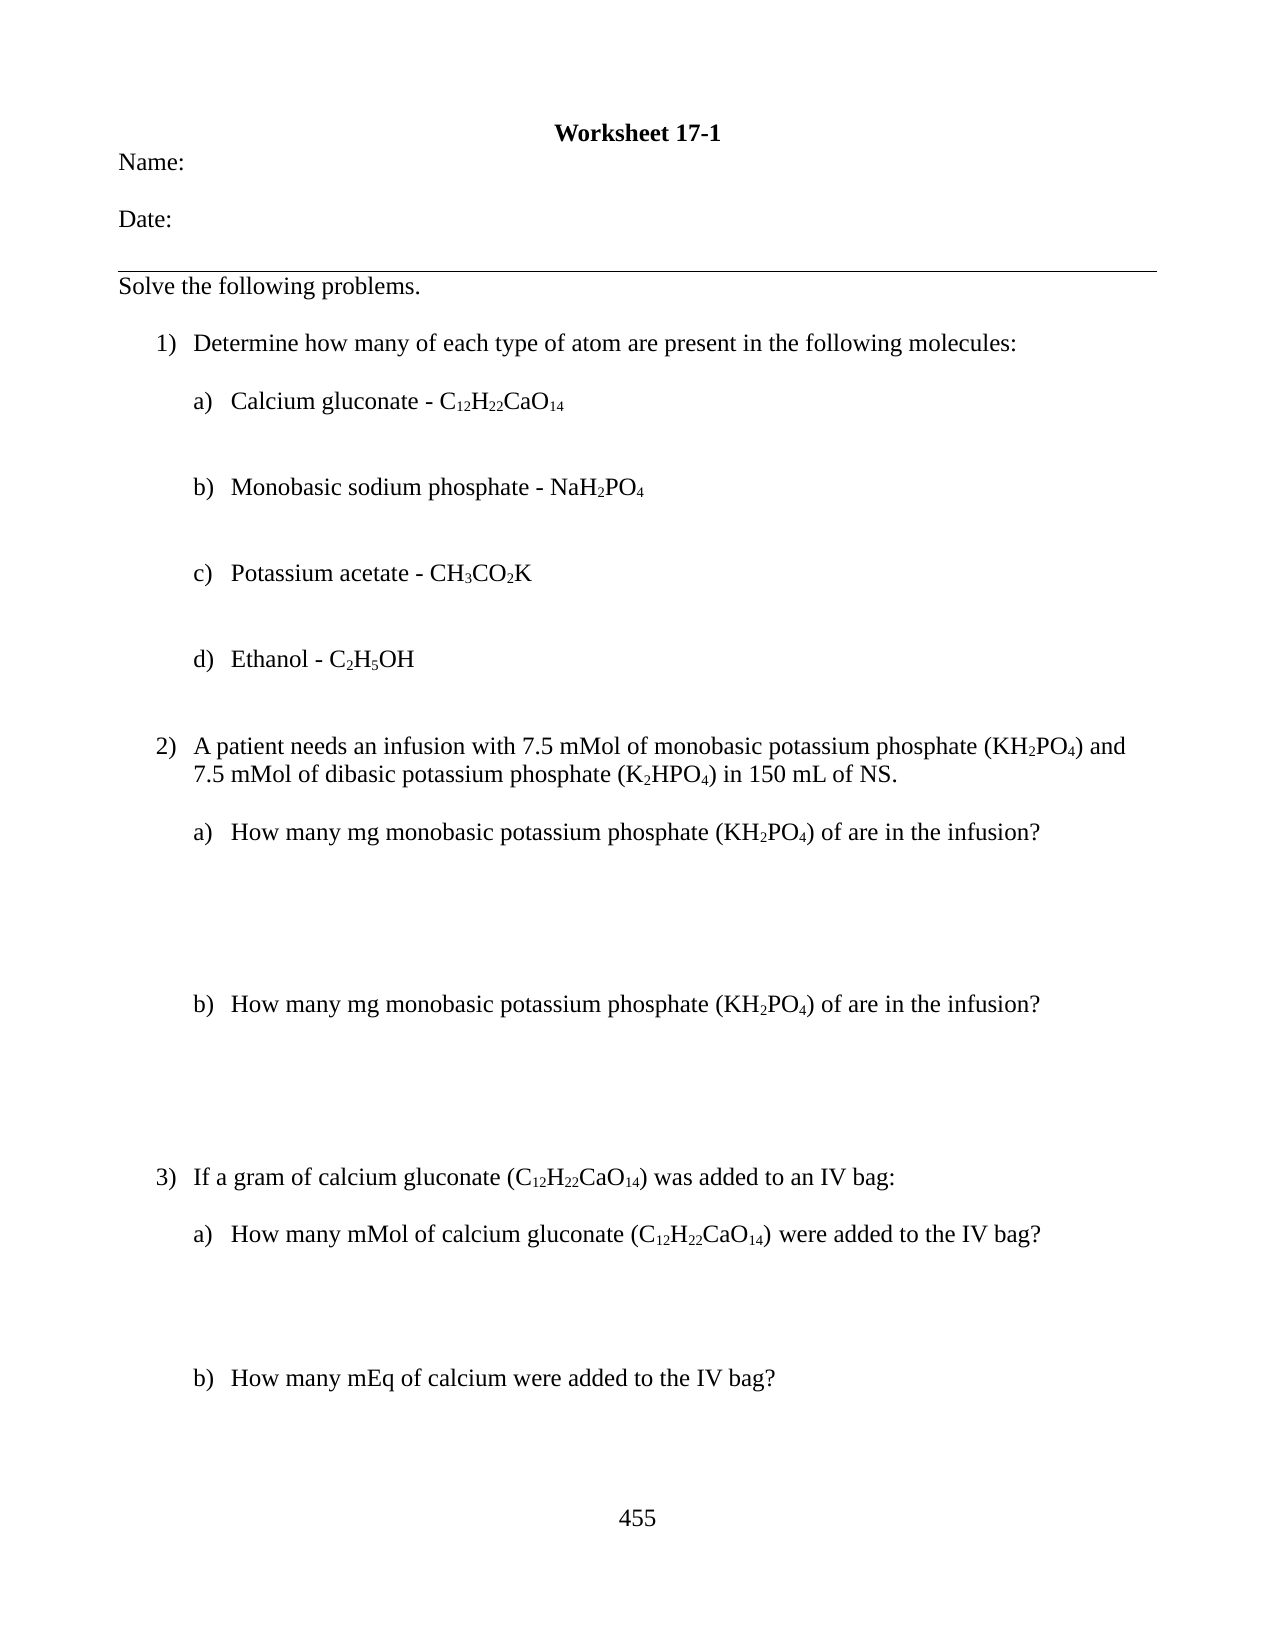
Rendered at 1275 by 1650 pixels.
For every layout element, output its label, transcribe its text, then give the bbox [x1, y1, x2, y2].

text Name: [118, 147, 1157, 176]
list Potassium acetate - CH3CO2K [193, 558, 1157, 587]
text Worksheet 17-1 [118, 118, 1157, 147]
list Calcium gluconate - C12H22CaO14 [193, 386, 1157, 414]
list Determine how many of each type of atom are present in the following molecules: [156, 328, 1157, 357]
list How many mEq of calcium were added to the IV bag? [193, 1363, 1157, 1392]
list A patient needs an infusion with 7.5 mMol of monobasic potassium phosphate (KH2PO4) and 7.5 mMol of dibasic potassium phosphate (K2HPO4) in 150 mL of NS. [156, 731, 1157, 788]
list If a gram of calcium gluconate (C12H22CaO14) was added to an IV bag: [156, 1162, 1157, 1191]
list How many mg monobasic potassium phosphate (KH2PO4) of are in the infusion? [193, 817, 1157, 846]
list How many mg monobasic potassium phosphate (KH2PO4) of are in the infusion? [193, 989, 1157, 1018]
list Monobasic sodium phosphate - NaH2PO4 [193, 472, 1157, 501]
text Solve the following problems. [118, 272, 1157, 299]
list How many mMol of calcium gluconate (C12H22CaO14) were added to the IV bag? [193, 1219, 1157, 1248]
text Date: [118, 204, 1157, 233]
list Ethanol - C2H5OH [193, 644, 1157, 673]
